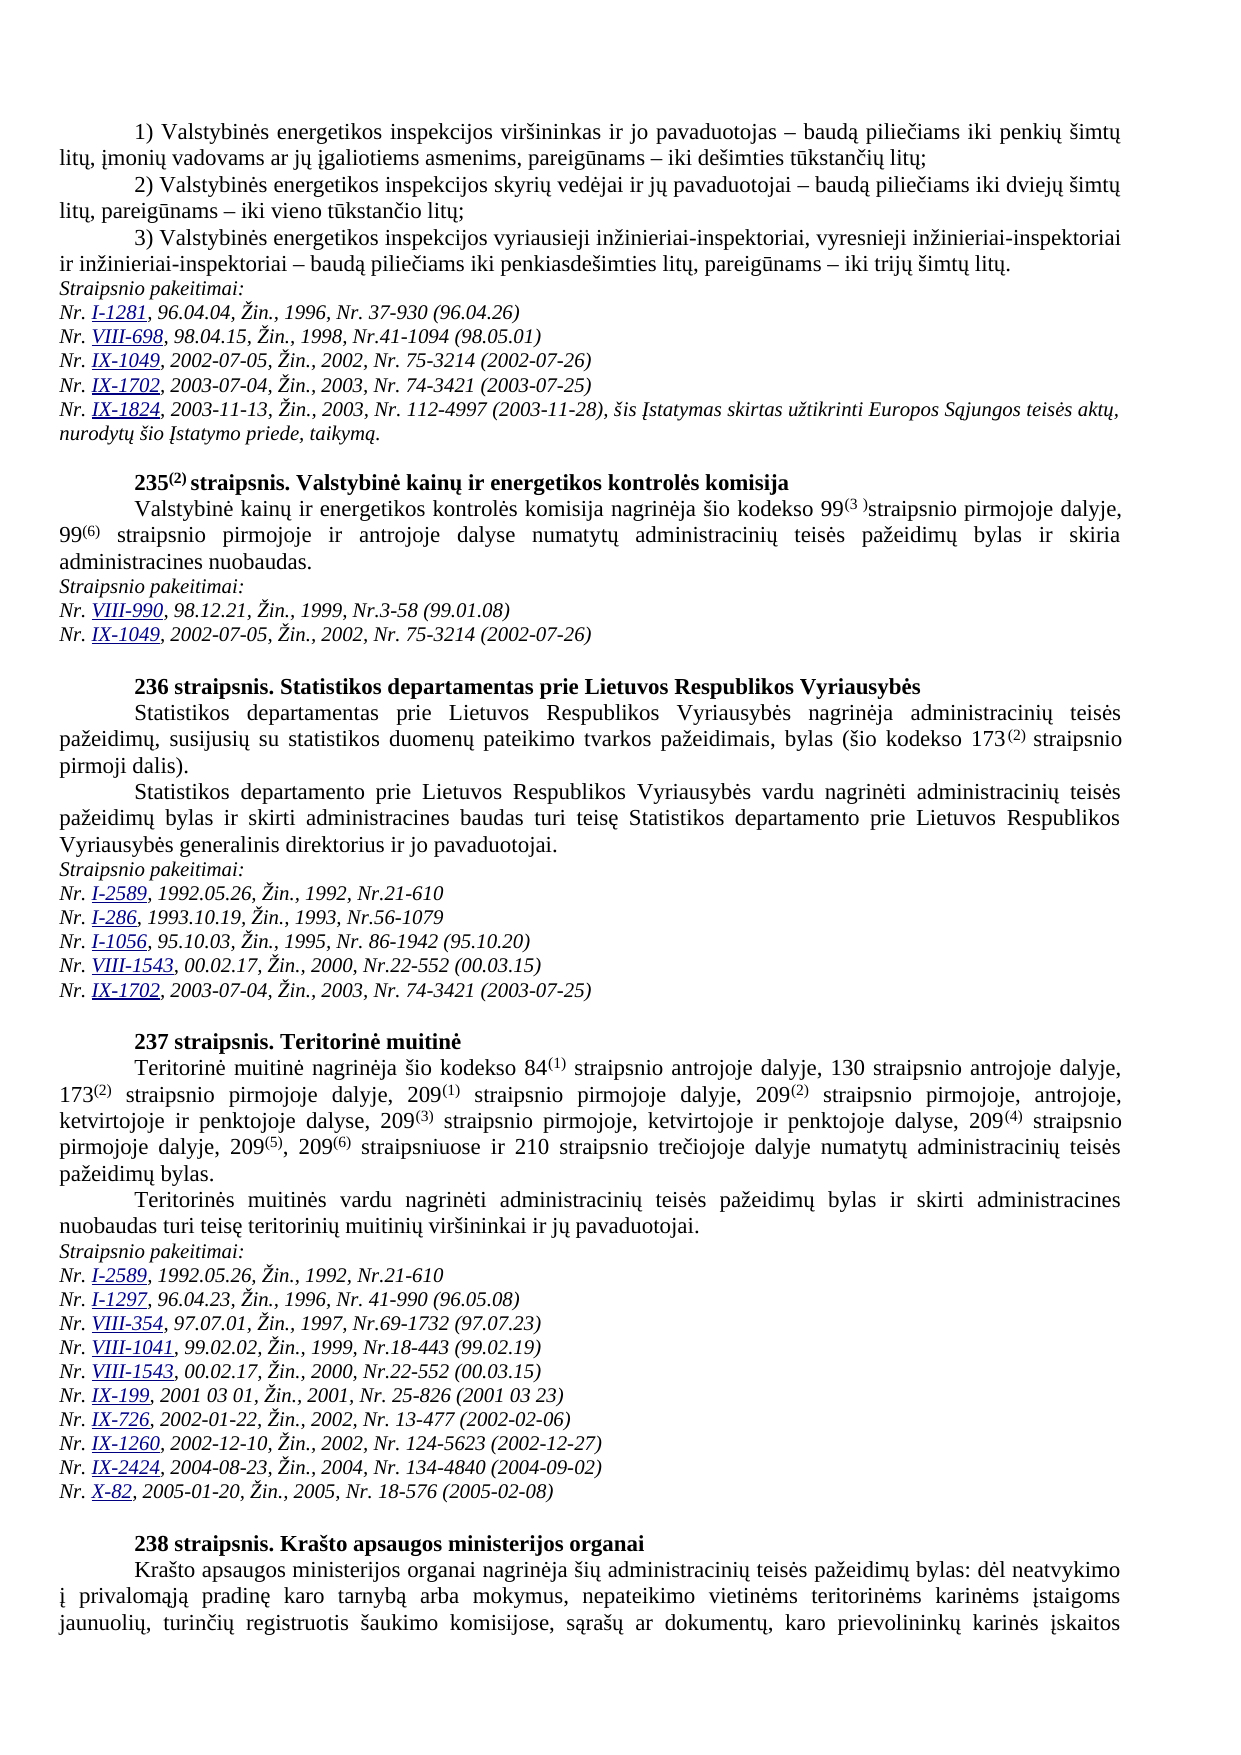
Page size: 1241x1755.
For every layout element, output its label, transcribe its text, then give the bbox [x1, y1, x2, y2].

text Nr. VIII-1041, 99.02.02, Žin., 1999, Nr.18-443 (99.02.19) [59, 1335, 1122, 1359]
text Nr. VIII-698, 98.04.15, Žin., 1998, Nr.41-1094 (98.05.01) [59, 324, 1122, 348]
text 235(2) straipsnis. Valstybinė kainų ir energetikos kontrolės komisija [59, 469, 1122, 495]
text Nr. IX-726, 2002-01-22, Žin., 2002, Nr. 13-477 (2002-02-06) [59, 1407, 1122, 1431]
text Nr. VIII-354, 97.07.01, Žin., 1997, Nr.69-1732 (97.07.23) [59, 1311, 1122, 1335]
text Statistikos departamento prie Lietuvos Respublikos Vyriausybės vardu nagrinėti administracinių teisės pažeidimų bylas ir skirti administracines baudas turi teisę Statistikos departamento prie Lietuvos Respublikos Vyriausybės generalinis direktorius ir jo pavaduotojai. [59, 778, 1122, 857]
text Valstybinė kainų ir energetikos kontrolės komisija nagrinėja šio kodekso 99(3 )straipsnio pirmojoje dalyje, 99(6) straipsnio pirmojoje ir antrojoje dalyse numatytų administracinių teisės pažeidimų bylas ir skiria administracines nuobaudas. [59, 495, 1122, 574]
text 3) Valstybinės energetikos inspekcijos vyriausieji inžinieriai-inspektoriai, vyresnieji inžinieriai-inspektoriai ir inžinieriai-inspektoriai – baudą piliečiams iki penkiasdešimties litų, pareigūnams – iki trijų šimtų litų. [59, 223, 1122, 276]
text Nr. IX-1824, 2003-11-13, Žin., 2003, Nr. 112-4997 (2003-11-28), šis Įstatymas skirtas užtikrinti Europos Sąjungos teisės aktų, nurodytų šio Įstatymo priede, taikymą. [59, 397, 1122, 445]
text Nr. IX-1049, 2002-07-05, Žin., 2002, Nr. 75-3214 (2002-07-26) [59, 622, 1122, 646]
text Nr. VIII-1543, 00.02.17, Žin., 2000, Nr.22-552 (00.03.15) [59, 953, 1122, 977]
text 238 straipsnis. Krašto apsaugos ministerijos organai [59, 1530, 1122, 1556]
text Statistikos departamentas prie Lietuvos Respublikos Vyriausybės nagrinėja administracinių teisės pažeidimų, susijusių su statistikos duomenų pateikimo tvarkos pažeidimais, bylas (šio kodekso 173(2) straipsnio pirmoji dalis). [59, 699, 1122, 778]
text 236 straipsnis. Statistikos departamentas prie Lietuvos Respublikos Vyriausybės [59, 673, 1122, 699]
text Teritorinės muitinės vardu nagrinėti administracinių teisės pažeidimų bylas ir skirti administracines nuobaudas turi teisę teritorinių muitinių viršininkai ir jų pavaduotojai. [59, 1186, 1122, 1239]
text Nr. IX-1260, 2002-12-10, Žin., 2002, Nr. 124-5623 (2002-12-27) [59, 1431, 1122, 1455]
text Nr. VIII-1543, 00.02.17, Žin., 2000, Nr.22-552 (00.03.15) [59, 1359, 1122, 1383]
text Nr. IX-199, 2001 03 01, Žin., 2001, Nr. 25-826 (2001 03 23) [59, 1383, 1122, 1407]
text Straipsnio pakeitimai: [59, 574, 1122, 598]
text 237 straipsnis. Teritorinė muitinė [59, 1028, 1122, 1054]
text Nr. I-2589, 1992.05.26, Žin., 1992, Nr.21-610 [59, 1263, 1122, 1287]
text Krašto apsaugos ministerijos organai nagrinėja šių administracinių teisės pažeidimų bylas: dėl neatvykimo į privalomąją pradinę karo tarnybą arba mokymus, nepateikimo vietinėms teritorinėms karinėms įstaigoms jaunuolių, turinčių registruotis šaukimo komisijose, sąrašų ar dokumentų, karo prievolininkų karinės įskaitos [59, 1556, 1122, 1635]
text Straipsnio pakeitimai: [59, 857, 1122, 881]
text Nr. VIII-990, 98.12.21, Žin., 1999, Nr.3-58 (99.01.08) [59, 598, 1122, 622]
text Straipsnio pakeitimai: [59, 1239, 1122, 1263]
text Nr. I-1297, 96.04.23, Žin., 1996, Nr. 41-990 (96.05.08) [59, 1287, 1122, 1311]
text Teritorinė muitinė nagrinėja šio kodekso 84(1) straipsnio antrojoje dalyje, 130 straipsnio antrojoje dalyje, 173(2) straipsnio pirmojoje dalyje, 209(1) straipsnio pirmojoje dalyje, 209(2) straipsnio pirmojoje, antrojoje, ketvirtojoje ir penktojoje dalyse, 209(3) straipsnio pirmojoje, ketvirtojoje ir penktojoje dalyse, 209(4) straipsnio pirmojoje dalyje, 209(5), 209(6) straipsniuose ir 210 straipsnio trečiojoje dalyje numatytų administracinių teisės pažeidimų bylas. [59, 1054, 1122, 1186]
text Nr. I-2589, 1992.05.26, Žin., 1992, Nr.21-610 [59, 881, 1122, 905]
text Straipsnio pakeitimai: [59, 276, 1122, 300]
text Nr. IX-2424, 2004-08-23, Žin., 2004, Nr. 134-4840 (2004-09-02) [59, 1455, 1122, 1479]
text Nr. I-1281, 96.04.04, Žin., 1996, Nr. 37-930 (96.04.26) [59, 300, 1122, 324]
text 1) Valstybinės energetikos inspekcijos viršininkas ir jo pavaduotojas – baudą piliečiams iki penkių šimtų litų, įmonių vadovams ar jų įgaliotiems asmenims, pareigūnams – iki dešimties tūkstančių litų; [59, 118, 1122, 171]
text Nr. IX-1049, 2002-07-05, Žin., 2002, Nr. 75-3214 (2002-07-26) [59, 348, 1122, 372]
text Nr. X-82, 2005-01-20, Žin., 2005, Nr. 18-576 (2005-02-08) [59, 1479, 1122, 1503]
text Nr. IX-1702, 2003-07-04, Žin., 2003, Nr. 74-3421 (2003-07-25) [59, 977, 1122, 1002]
text 2) Valstybinės energetikos inspekcijos skyrių vedėjai ir jų pavaduotojai – baudą piliečiams iki dviejų šimtų litų, pareigūnams – iki vieno tūkstančio litų; [59, 171, 1122, 223]
text Nr. I-1056, 95.10.03, Žin., 1995, Nr. 86-1942 (95.10.20) [59, 929, 1122, 953]
text Nr. IX-1702, 2003-07-04, Žin., 2003, Nr. 74-3421 (2003-07-25) [59, 372, 1122, 397]
text Nr. I-286, 1993.10.19, Žin., 1993, Nr.56-1079 [59, 905, 1122, 929]
